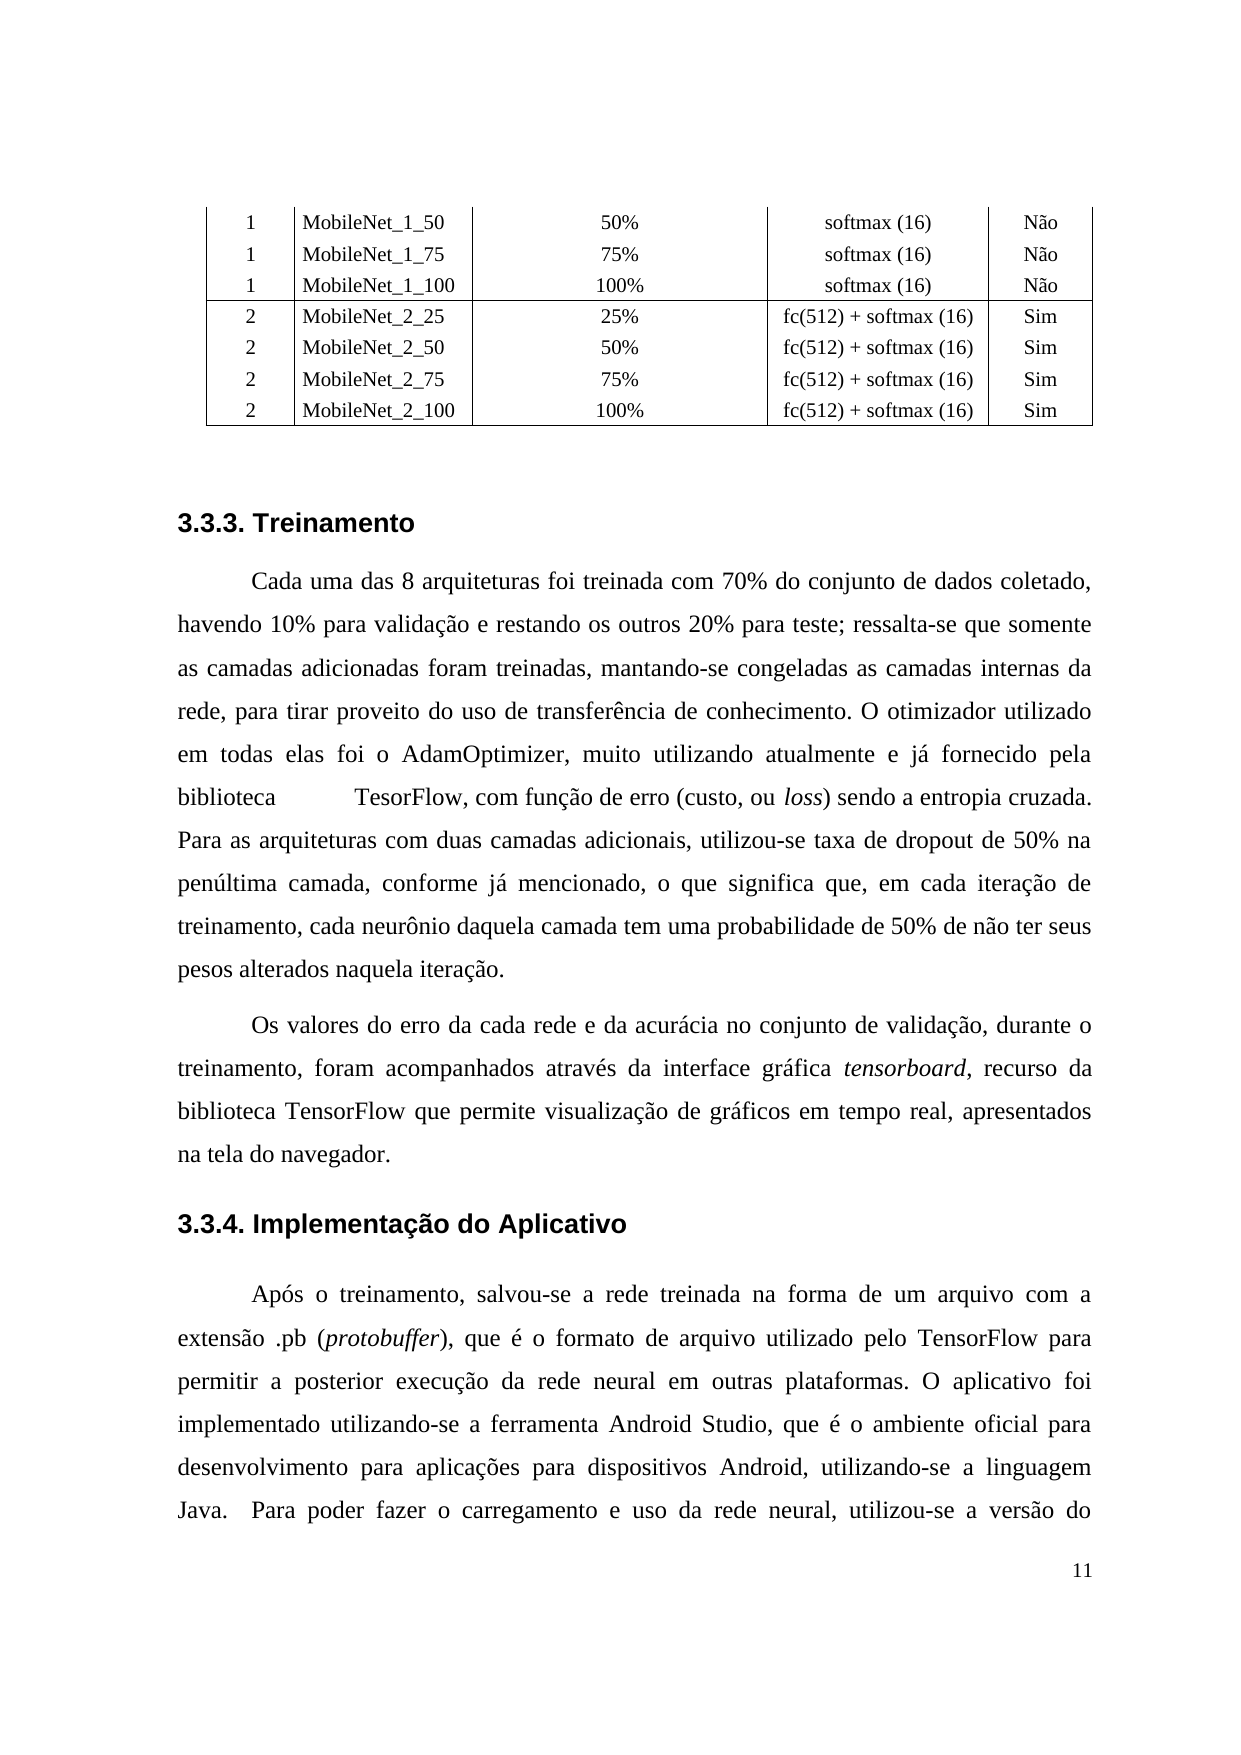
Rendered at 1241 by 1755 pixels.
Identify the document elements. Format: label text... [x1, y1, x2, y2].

table_cell Não [989, 207, 1092, 238]
table_cell fc(512) + softmax (16) [768, 301, 988, 332]
table_cell MobileNet_2_25 [295, 301, 472, 332]
subtitle 3.3.4. Implementação do Aplicativo [177, 1208, 1093, 1239]
table_cell 1 [207, 238, 294, 269]
table_cell 25% [473, 301, 767, 332]
table_cell MobileNet_1_100 [295, 269, 472, 300]
text Após o treinamento, salvou-se a rede treinada na forma de um arquivo com a extensão .pb (protobuffer), que é o formato de arquivo utilizado pelo TensorFlow para permitir a posterior execução da rede neural em outras plataformas. O aplicativo foi implementado utilizando-se a ferramenta Android Studio, que é o ambiente oficial para desenvolvimento para aplicações para dispositivos Android, utilizando-se a linguagem Java. Para poder fazer o carregamento e uso da rede neural, utilizou-se a versão do [177, 1279, 1093, 1524]
subtitle 3.3.3. Treinamento [177, 507, 1093, 538]
table_cell 50% [473, 332, 767, 363]
table_cell Não [989, 238, 1092, 269]
table_cell softmax (16) [768, 269, 988, 300]
table_cell MobileNet_1_75 [295, 238, 472, 269]
table_cell 2 [207, 332, 294, 363]
table_cell 2 [207, 301, 294, 332]
table_cell MobileNet_1_50 [295, 207, 472, 238]
table_cell fc(512) + softmax (16) [768, 332, 988, 363]
table_cell Sim [989, 332, 1092, 363]
table_cell Sim [989, 394, 1092, 425]
table_cell 75% [473, 363, 767, 394]
table_cell 100% [473, 394, 767, 425]
table_cell 1 [207, 269, 294, 300]
table_cell softmax (16) [768, 238, 988, 269]
table_cell 1 [207, 207, 294, 238]
table_cell Sim [989, 363, 1092, 394]
table_cell softmax (16) [768, 207, 988, 238]
table_cell 2 [207, 394, 294, 425]
table_cell 100% [473, 269, 767, 300]
table_cell Sim [989, 301, 1092, 332]
table_cell MobileNet_2_50 [295, 332, 472, 363]
table_cell fc(512) + softmax (16) [768, 394, 988, 425]
table_cell 50% [473, 207, 767, 238]
table_cell MobileNet_2_100 [295, 394, 472, 425]
table_cell MobileNet_2_75 [295, 363, 472, 394]
table_cell Não [989, 269, 1092, 300]
text Os valores do erro da cada rede e da acurácia no conjunto de validação, durante o treinamento, foram acompanhados através da interface gráfica tensorboard, recurso da biblioteca TensorFlow que permite visualização de gráficos em tempo real, apresentados na tela do navegador. [177, 1010, 1093, 1168]
table_cell fc(512) + softmax (16) [768, 363, 988, 394]
table_cell 75% [473, 238, 767, 269]
text Cada uma das 8 arquiteturas foi treinada com 70% do conjunto de dados coletado, havendo 10% para validação e restando os outros 20% para teste; ressalta-se que somente as camadas adicionadas foram treinadas, mantando-se congeladas as camadas internas da rede, para tirar proveito do uso de transferência de conhecimento. O otimizador utilizado em todas elas foi o AdamOptimizer, muito utilizando atualmente e já fornecido pela biblioteca TesorFlow, com função de erro (custo, ou loss) sendo a entropia cruzada. Para as arquiteturas com duas camadas adicionais, utilizou-se taxa de dropout de 50% na penúltima camada, conforme já mencionado, o que significa que, em cada iteração de treinamento, cada neurônio daquela camada tem uma probabilidade de 50% de não ter seus pesos alterados naquela iteração. [177, 566, 1093, 983]
table_cell 2 [207, 363, 294, 394]
